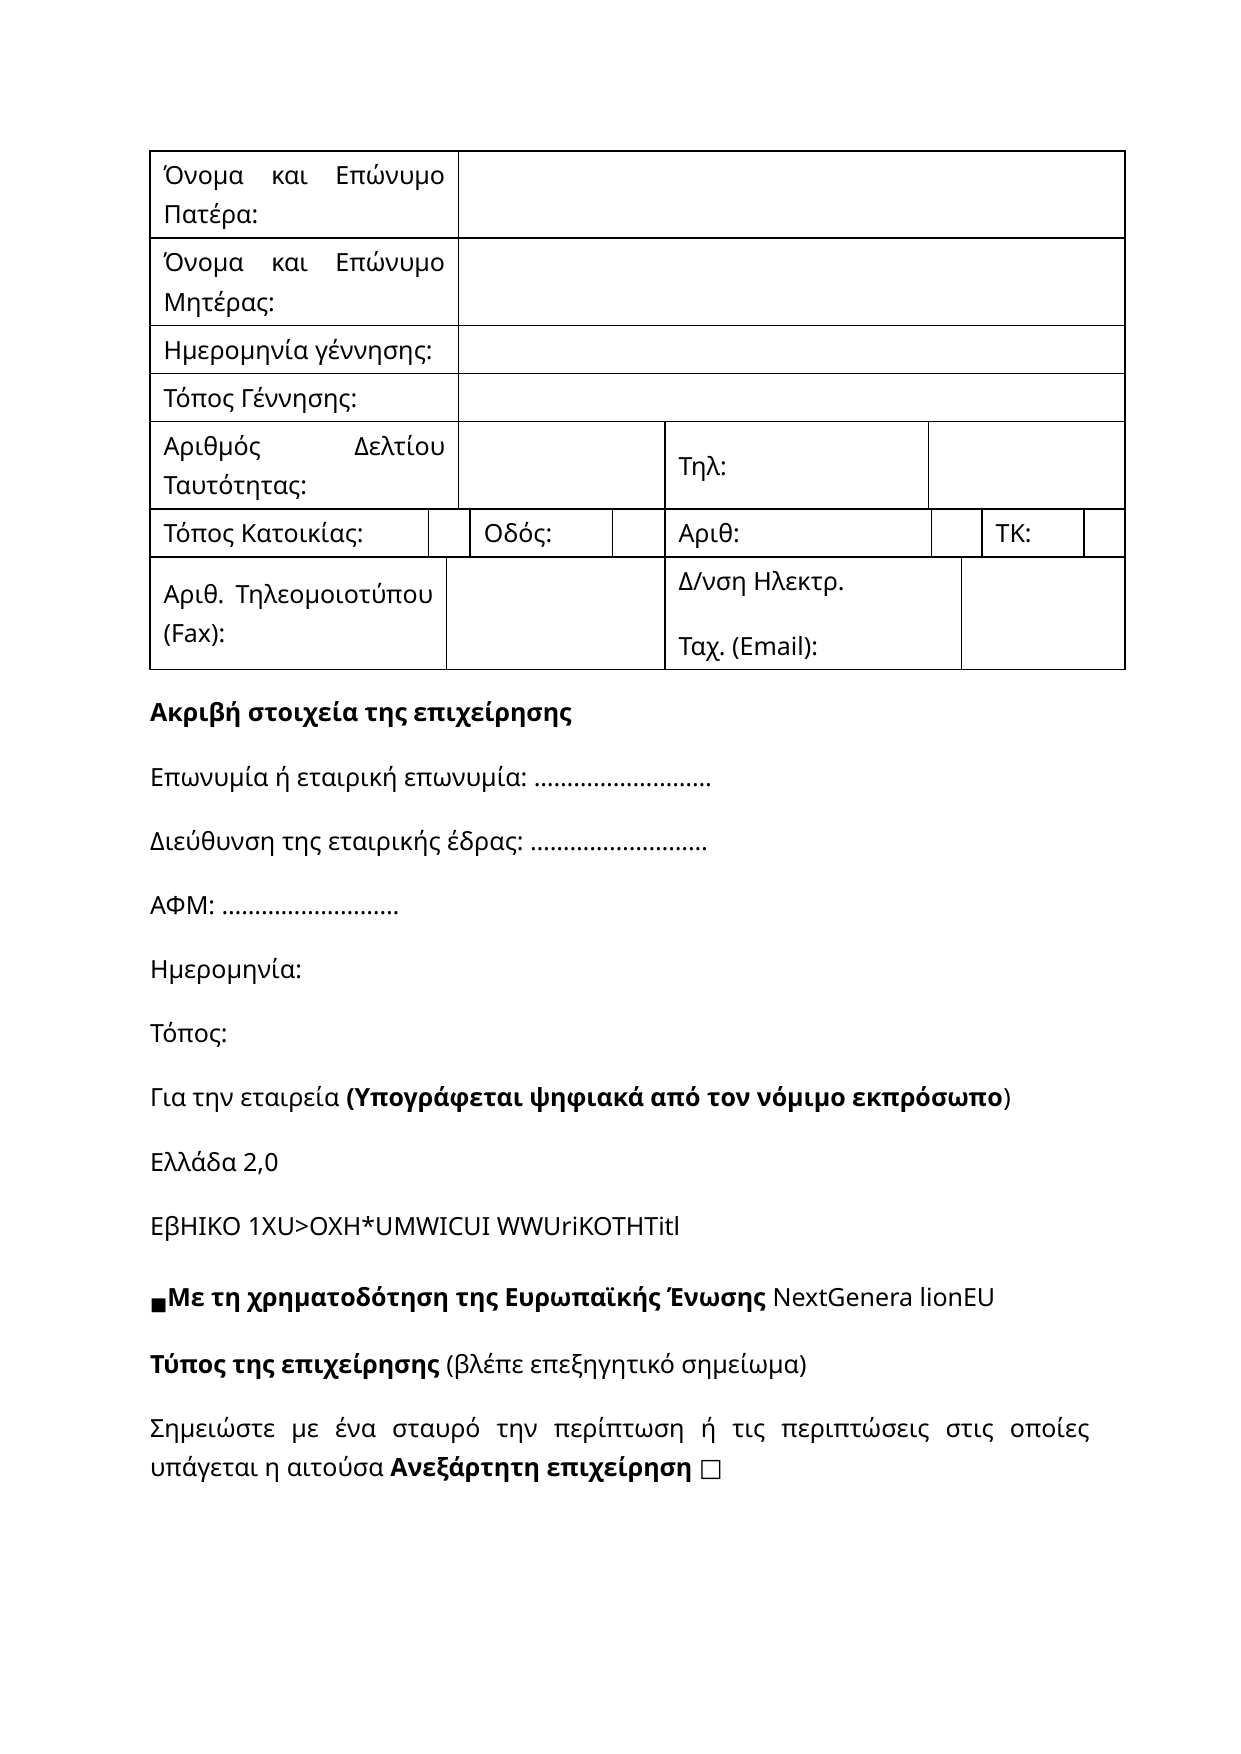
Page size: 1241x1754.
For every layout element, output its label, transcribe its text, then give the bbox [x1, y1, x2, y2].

table_cell [962, 558, 1124, 668]
table_cell Τόπος Κατοικίας: [151, 510, 428, 556]
table_cell Όνομα και Επώνυμο Πατέρα: [151, 152, 458, 237]
table_cell ΤΚ: [983, 510, 1083, 556]
table_cell Αριθ. Τηλεομοιοτύπου (Fax): [151, 558, 446, 668]
text ■Με τη χρηματοδότηση της Ευρωπαϊκής Ένωσης NextGenera lionEU [150, 1273, 1090, 1315]
table_cell [459, 422, 664, 508]
text Επωνυμία ή εταιρική επωνυμία: ……………………… [150, 759, 1090, 793]
text Διεύθυνση της εταιρικής έδρας: ……………………… [150, 823, 1090, 857]
text Σημειώστε με ένα σταυρό την περίπτωση ή τις περιπτώσεις στις οποίες υπάγεται η αιτούσα Ανεξάρτητη επιχείρηση □ [150, 1411, 1090, 1484]
text ΕβΗΙΚΟ 1XU>OXH*UMWICUI WWUriKOTHTitl [150, 1208, 1090, 1242]
text Τόπος: [150, 1016, 1090, 1050]
table_cell Όνομα και Επώνυμο Μητέρας: [151, 239, 458, 324]
table_cell [447, 558, 664, 668]
text Τύπος της επιχείρησης (βλέπε επεξηγητικό σημείωμα) [150, 1347, 1090, 1381]
table_cell [459, 152, 1124, 237]
text Ελλάδα 2,0 [150, 1144, 1090, 1178]
text Ακριβή στοιχεία της επιχείρησης [150, 695, 1090, 729]
table_cell [932, 510, 981, 556]
table_cell Οδός: [471, 510, 612, 556]
text Ημερομηνία: [150, 952, 1090, 986]
table_cell Δ/νση Ηλεκτρ. Ταχ. (Εmail): [666, 558, 961, 668]
table_cell Ημερομηνία γέννησης: [151, 326, 458, 373]
table_cell [613, 510, 664, 556]
table_cell [459, 239, 1124, 324]
table_cell [459, 374, 1124, 421]
table_cell Τόπος Γέννησης: [151, 374, 458, 421]
table_cell Αριθ: [666, 510, 931, 556]
text Για την εταιρεία (Υπογράφεται ψηφιακά από τον νόμιμο εκπρόσωπο) [150, 1080, 1090, 1114]
table_cell [459, 326, 1124, 373]
table_cell [1085, 510, 1124, 556]
table_cell Αριθμός Δελτίου Ταυτότητας: [151, 422, 458, 508]
text ΑΦΜ: ……………………… [150, 888, 1090, 922]
table_cell Τηλ: [666, 422, 928, 508]
table_cell [929, 422, 1124, 508]
table_cell [429, 510, 469, 556]
